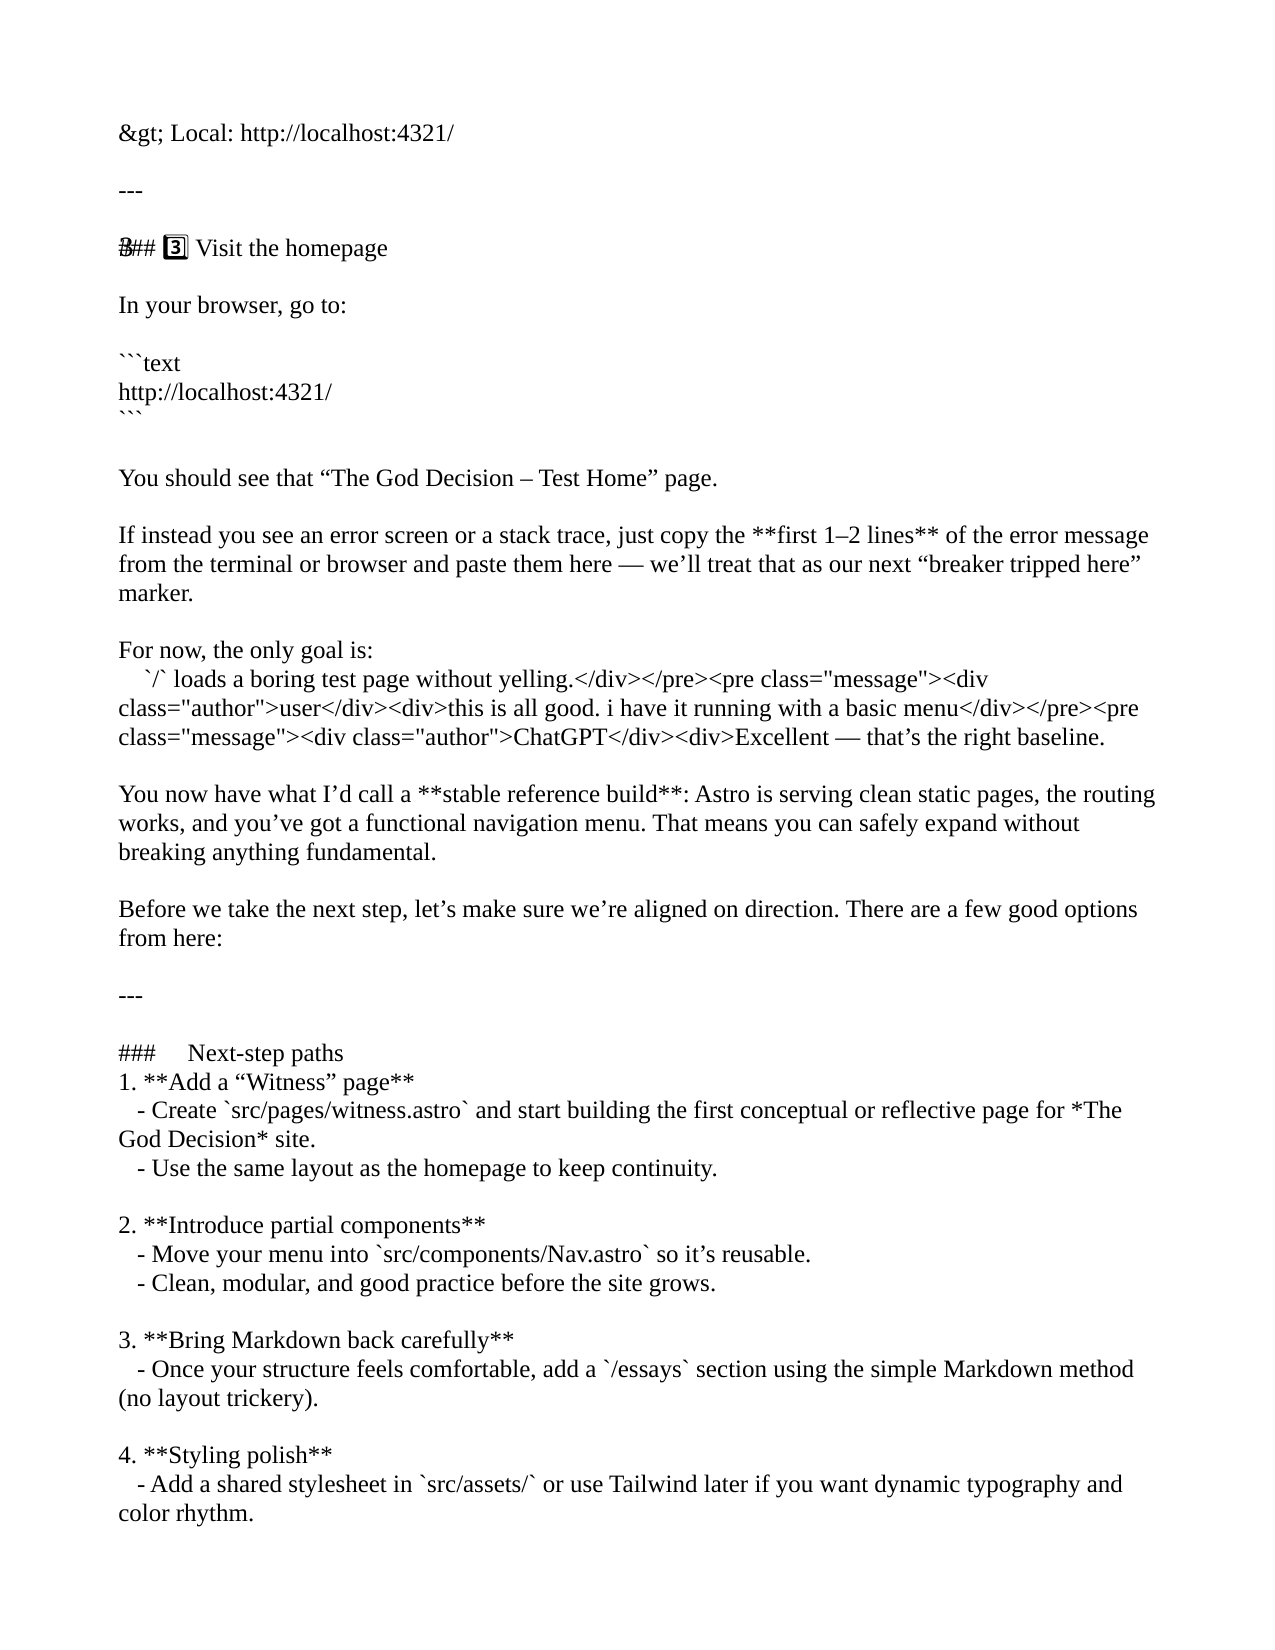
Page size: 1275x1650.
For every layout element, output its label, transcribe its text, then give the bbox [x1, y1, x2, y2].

text ``` [118, 406, 1157, 434]
text ### 🧭 Next-step paths [118, 1038, 1157, 1067]
text - Once your structure feels comfortable, add a `/essays` section using the simple Markdown method (no layout trickery). [118, 1354, 1157, 1412]
text - Create `src/pages/witness.astro` and start building the first conceptual or reflective page for *The God Decision* site. [118, 1096, 1157, 1153]
text 3. **Bring Markdown back carefully** [118, 1326, 1157, 1354]
text If instead you see an error screen or a stack trace, just copy the **first 1–2 lines** of the error message from the terminal or browser and paste them here — we’ll treat that as our next “breaker tripped here” marker. [118, 521, 1157, 607]
text - Add a shared stylesheet in `src/assets/` or use Tailwind later if you want dynamic typography and color rhythm. [118, 1469, 1157, 1527]
text --- [118, 981, 1157, 1009]
text In your browser, go to: [118, 291, 1157, 319]
text --- [118, 176, 1157, 204]
text Before we take the next step, let’s make sure we’re aligned on direction. There are a few good options from here: [118, 894, 1157, 952]
text ```text [118, 348, 1157, 377]
text For now, the only goal is: [118, 636, 1157, 664]
text 1. **Add a “Witness” page** [118, 1067, 1157, 1096]
text - Use the same layout as the homepage to keep continuity. [118, 1153, 1157, 1182]
text 2. **Introduce partial components** [118, 1211, 1157, 1239]
text - Move your menu into `src/components/Nav.astro` so it’s reusable. [118, 1239, 1157, 1268]
text ### 3️⃣ Visit the homepage [118, 233, 1157, 262]
text You now have what I’d call a **stable reference build**: Astro is serving clean static pages, the routing works, and you’ve got a functional navigation menu. That means you can safely expand without breaking anything fundamental. [118, 779, 1157, 866]
text - Clean, modular, and good practice before the site grows. [118, 1268, 1157, 1297]
text 4. **Styling polish** [118, 1441, 1157, 1469]
text &gt; Local: http://localhost:4321/ [118, 118, 1157, 147]
text You should see that “The God Decision – Test Home” page. [118, 463, 1157, 492]
text http://localhost:4321/ [118, 377, 1157, 406]
text ✅ `/` loads a boring test page without yelling.</div></pre><pre class="message"><div class="author">user</div><div>this is all good. i have it running with a basic menu</div></pre><pre class="message"><div class="author">ChatGPT</div><div>Excellent — that’s the right baseline. 🎯 [118, 664, 1157, 751]
